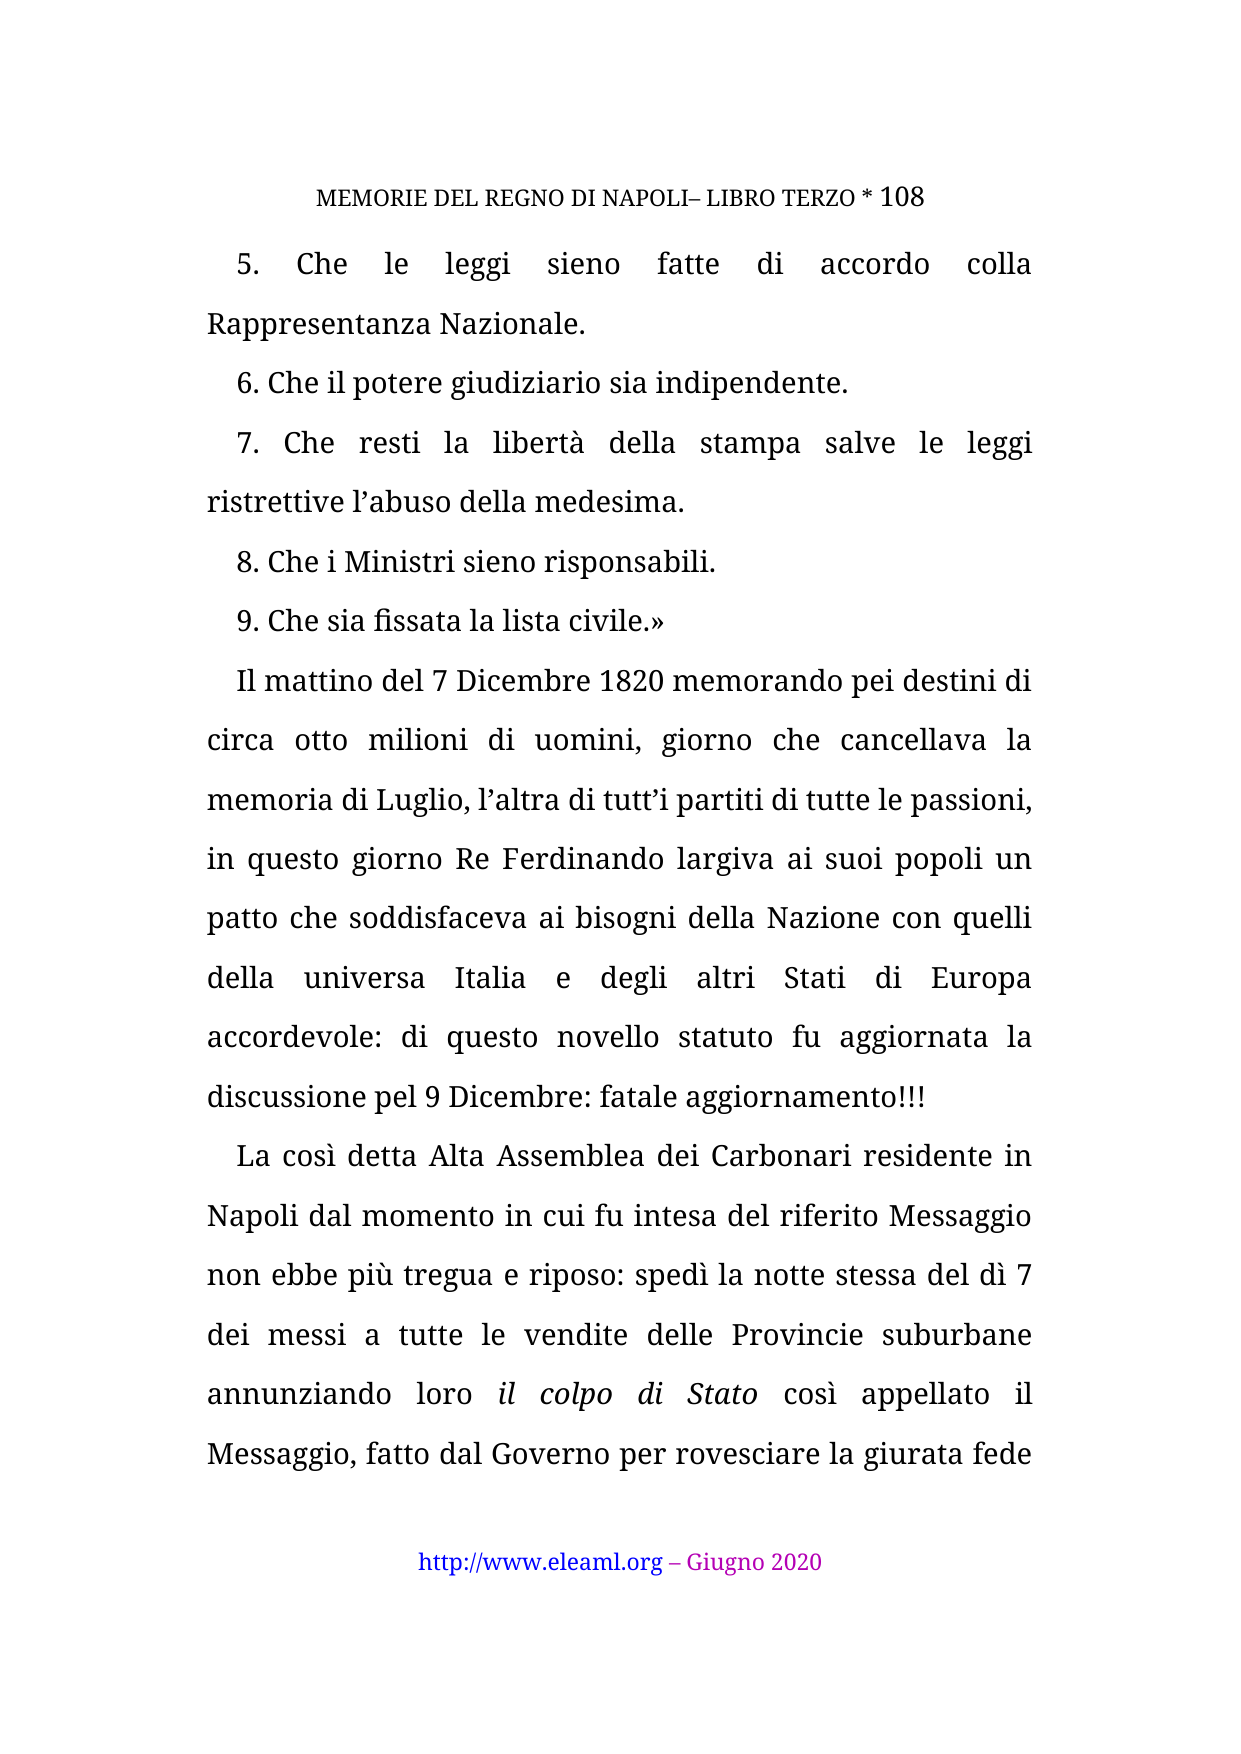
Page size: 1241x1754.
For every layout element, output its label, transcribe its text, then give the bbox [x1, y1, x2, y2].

text 7. Che resti la libertà della stampa salve le leggi ristrettive l’abuso della medesima. [207, 422, 1033, 521]
text La così detta Alta Assemblea dei Carbonari residente in Napoli dal momento in cui fu intesa del riferito Messaggio non ebbe più tregua e riposo: spedì la notte stessa del dì 7 dei messi a tutte le vendite delle Provincie suburbane annunziando loro il colpo di Stato così appellato il Messaggio, fatto dal Governo per rovesciare la giurata fede [207, 1136, 1033, 1473]
text 6. Che il potere giudiziario sia indipendente. [207, 362, 1033, 402]
text 5. Che le leggi sieno fatte di accordo colla Rappresentanza Nazionale. [207, 243, 1033, 343]
text 8. Che i Ministri sieno risponsabili. [207, 541, 1033, 581]
text 9. Che sia fissata la lista civile.» [207, 600, 1033, 640]
text Il mattino del 7 Dicembre 1820 memorando pei destini di circa otto milioni di uomini, giorno che cancellava la memoria di Luglio, l’altra di tutt’i partiti di tutte le passioni, in questo giorno Re Ferdinando largiva ai suoi popoli un patto che soddisfaceva ai bisogni della Nazione con quelli della universa Italia e degli altri Stati di Europa accordevole: di questo novello statuto fu aggiornata la discussione pel 9 Dicembre: fatale aggiornamento!!! [207, 660, 1033, 1116]
